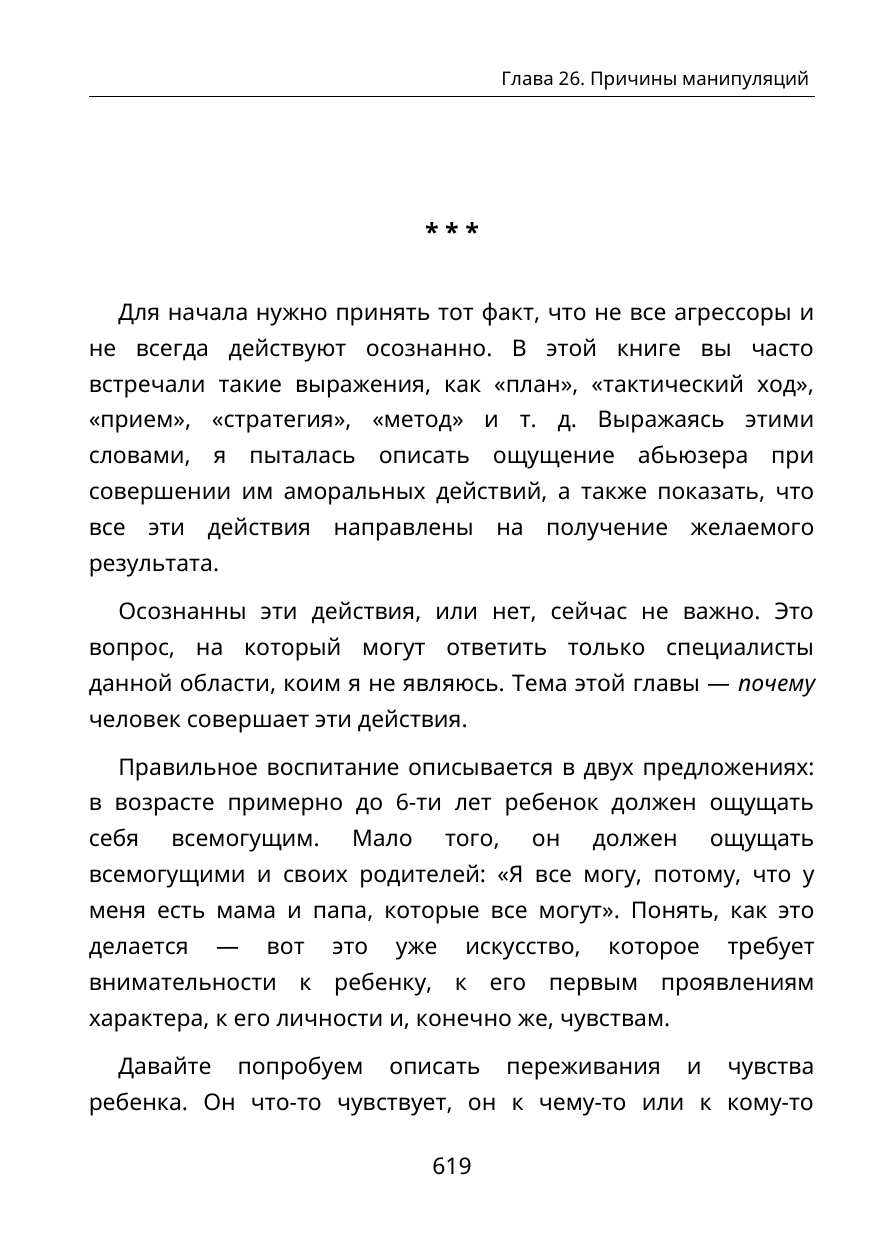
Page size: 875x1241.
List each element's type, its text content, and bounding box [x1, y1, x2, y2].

subtitle * * * [88, 215, 815, 249]
text Правильное воспитание описывается в двух предложениях: в возрасте примерно до 6-ти лет ребенок должен ощущать себя всемогущим. Мало того, он должен ощущать всемогущими и своих родителей: «Я все могу, потому, что у меня есть мама и папа, которые все могут». Понять, как это делается — вот это уже искусство, которое требует внимательности к ребенку, к его первым проявлениям характера, к его личности и, конечно же, чувствам. [88, 750, 815, 1033]
text Осознанны эти действия, или нет, сейчас не важно. Это вопрос, на который могут ответить только специалисты данной области, коим я не являюсь. Тема этой главы — почему человек совершает эти действия. [88, 595, 815, 734]
text Давайте попробуем описать переживания и чувства ребенка. Он что-то чувствует, он к чему-то или к кому-то [88, 1050, 815, 1117]
text Для начала нужно принять тот факт, что не все агрессоры и не всегда действуют осознанно. В этой книге вы часто встречали такие выражения, как «план», «тактический ход», «прием», «стратегия», «метод» и т. д. Выражаясь этими словами, я пыталась описать ощущение абьюзера при совершении им аморальных действий, а также показать, что все эти действия направлены на получение желаемого результата. [88, 296, 815, 578]
